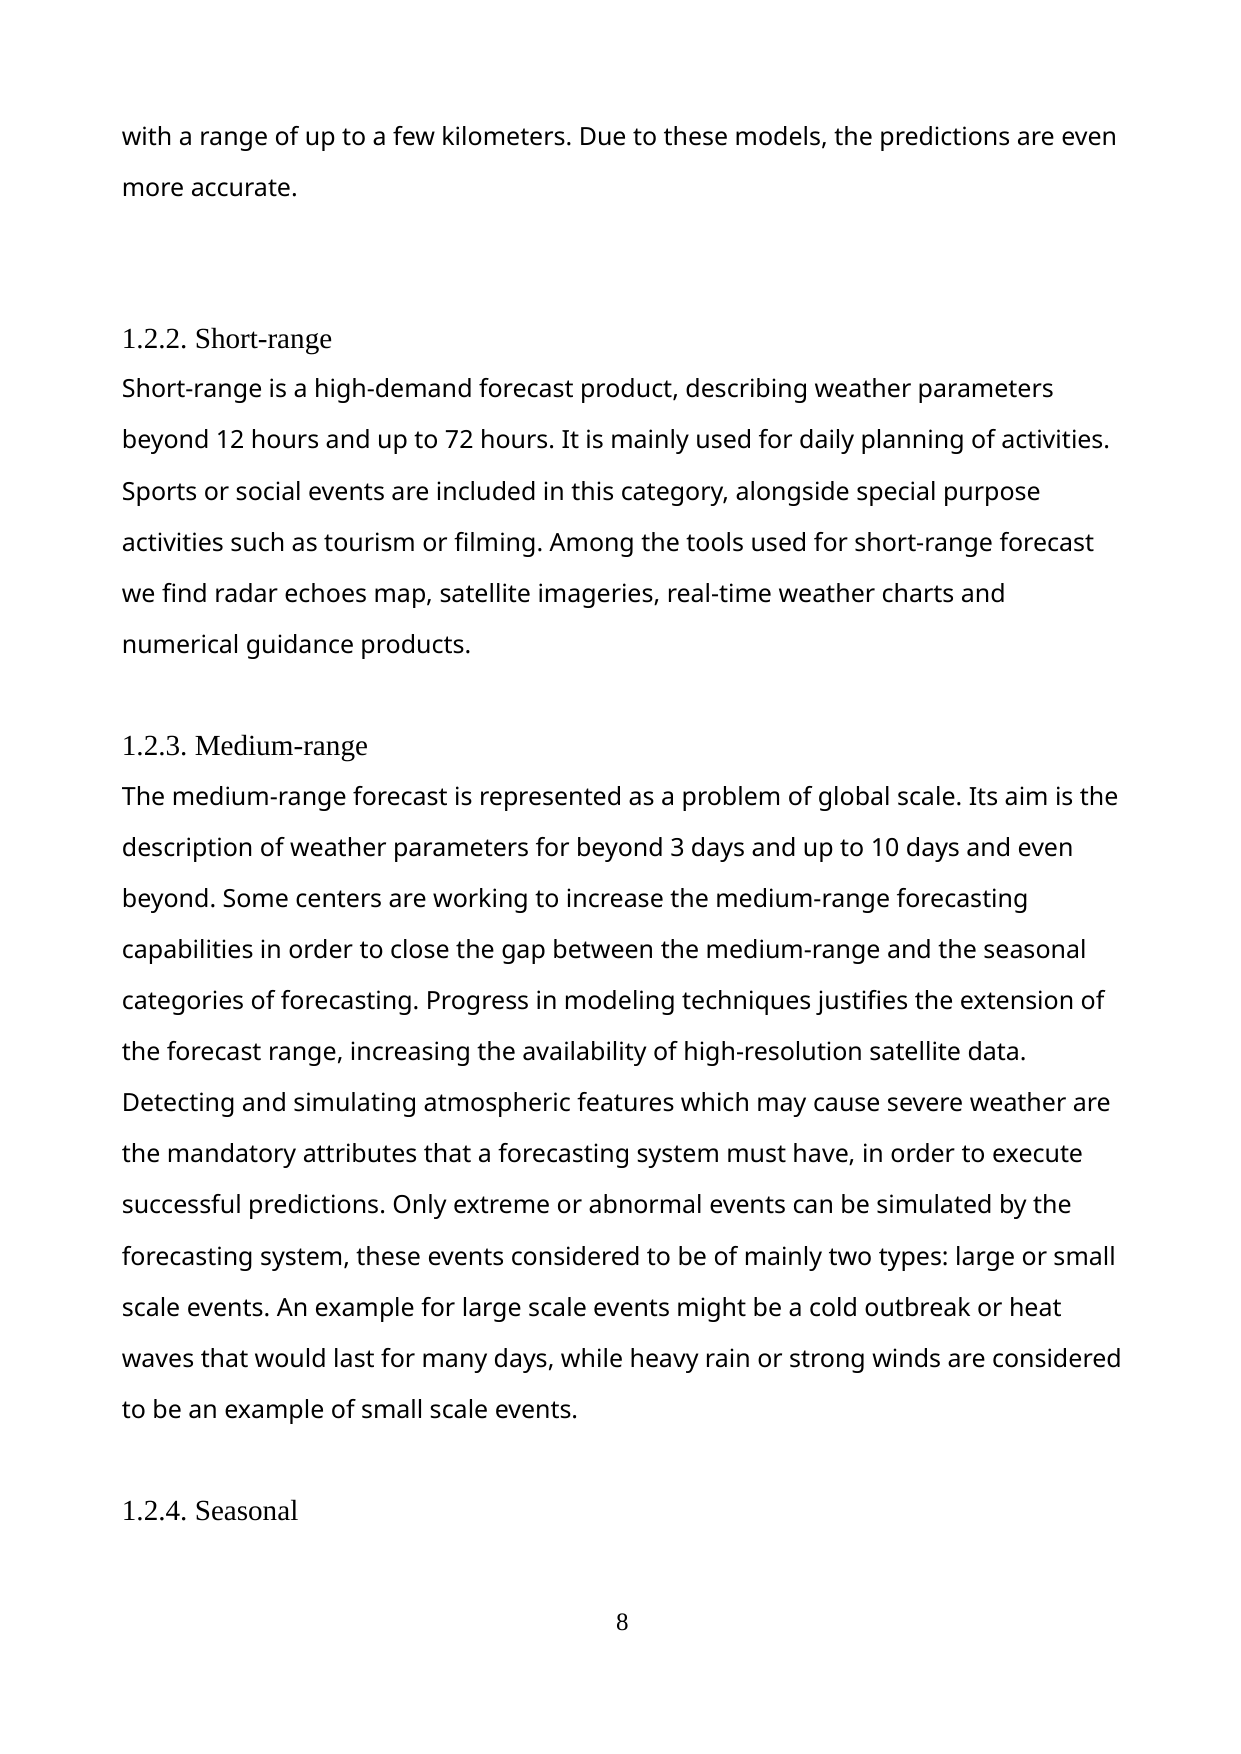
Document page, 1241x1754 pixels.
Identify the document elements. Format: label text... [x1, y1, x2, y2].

text The medium-range forecast is represented as a problem of global scale. Its aim is the description of weather parameters for beyond 3 days and up to 10 days and even beyond. Some centers are working to increase the medium-range forecasting capabilities in order to close the gap between the medium-range and the seasonal categories of forecasting. Progress in modeling techniques justifies the extension of the forecast range, increasing the availability of high-resolution satellite data. Detecting and simulating atmospheric features which may cause severe weather are the mandatory attributes that a forecasting system must have, in order to execute successful predictions. Only extreme or abnormal events can be simulated by the forecasting system, these events considered to be of mainly two types: large or small scale events. An example for large scale events might be a cold outbreak or heat waves that would last for many days, while heavy rain or strong winds are considered to be an example of small scale events. [122, 779, 1122, 1425]
text with a range of up to a few kilometers. Due to these models, the predictions are even more accurate. [122, 118, 1122, 203]
text 1.2.2. Short-range [122, 321, 1122, 354]
text Short-range is a high-demand forecast product, describing weather parameters beyond 12 hours and up to 72 hours. It is mainly used for daily planning of activities. Sports or social events are included in this category, alongside special purpose activities such as tourism or filming. Among the tools used for short-range forecast we find radar echoes map, satellite imageries, real-time weather charts and numerical guidance products. [122, 371, 1122, 660]
text 1.2.4. Seasonal [122, 1493, 1122, 1527]
text 1.2.3. Medium-range [122, 728, 1122, 762]
